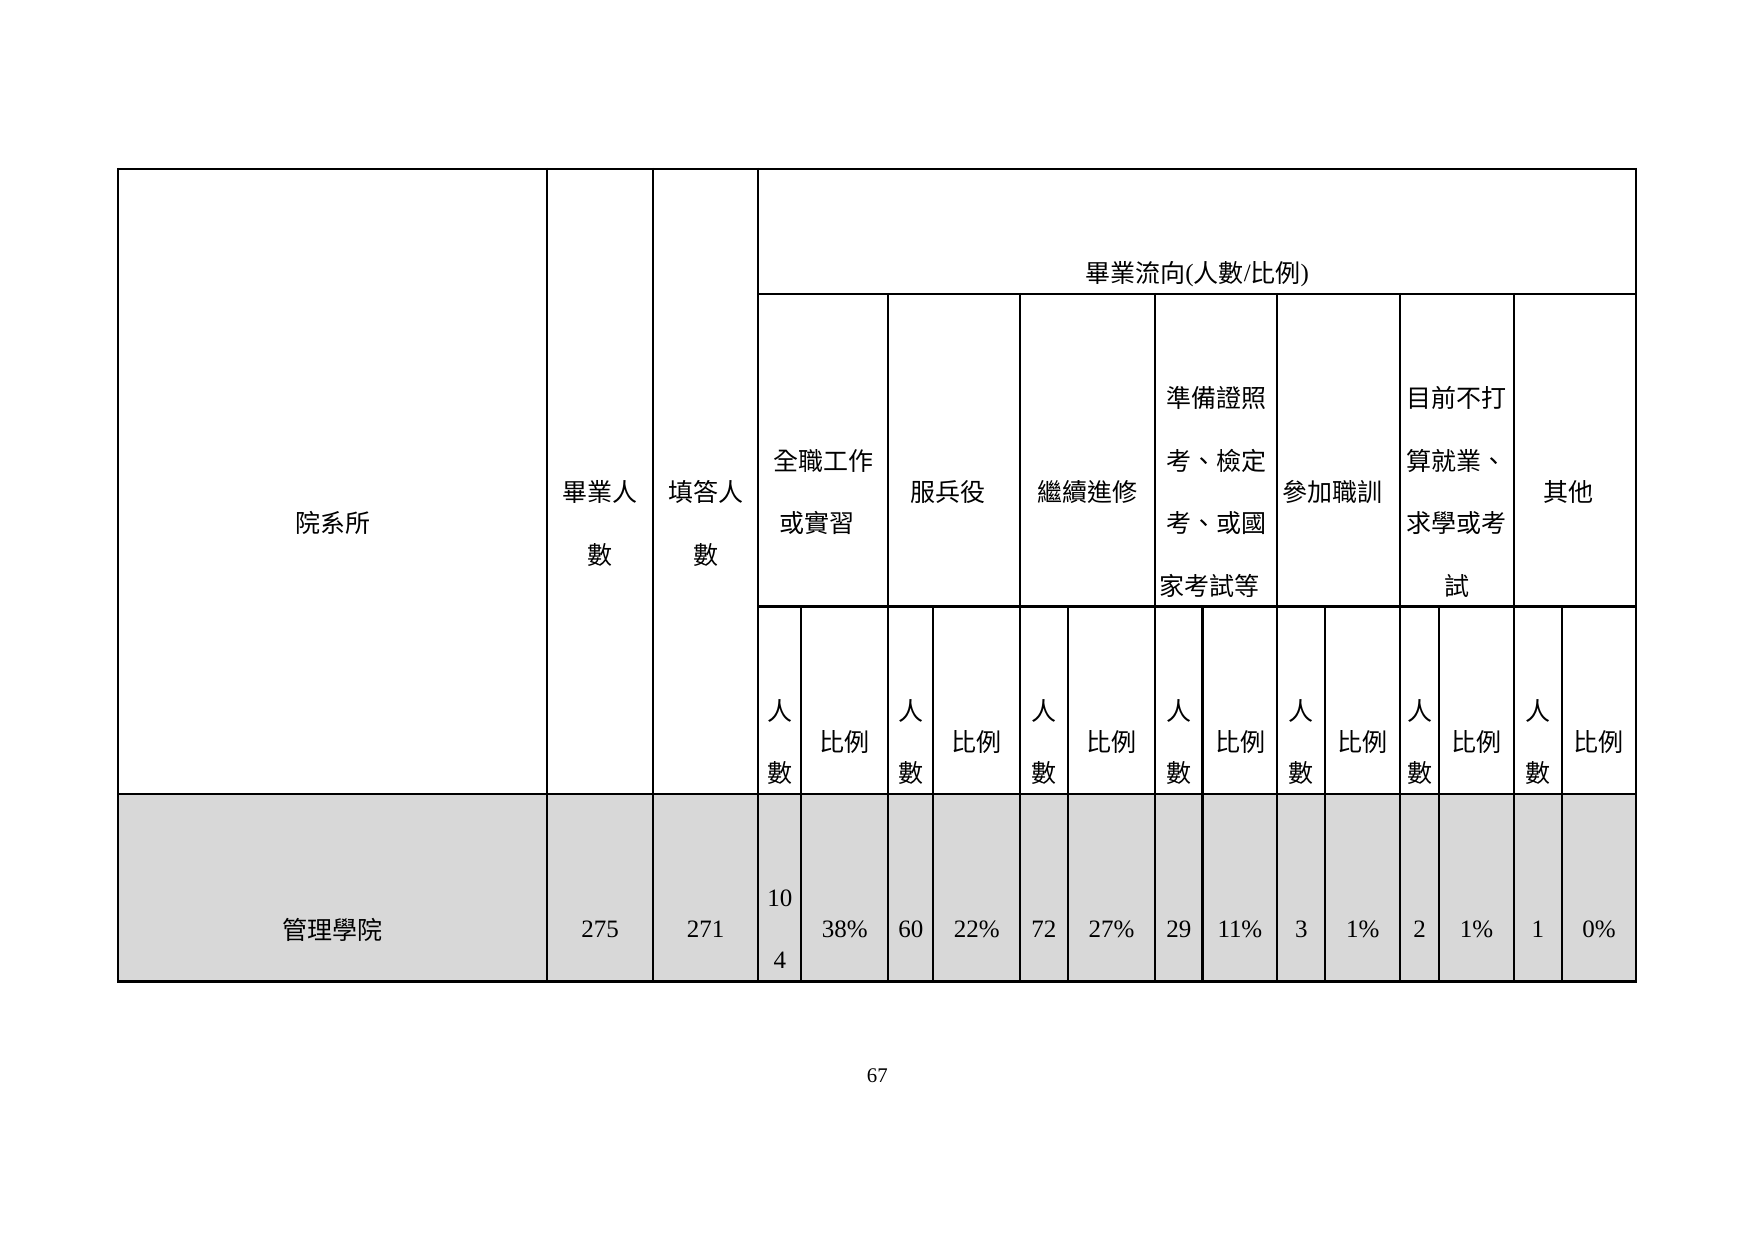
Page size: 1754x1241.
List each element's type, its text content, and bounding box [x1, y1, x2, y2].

table_header 填答人數 [654, 170, 757, 793]
table_cell 22% [934, 795, 1019, 980]
table_cell 11% [1204, 795, 1276, 980]
table_cell 275 [548, 795, 652, 980]
table_cell 1% [1326, 795, 1399, 980]
table_cell 其他 [1515, 295, 1635, 605]
table_cell 服兵役 [889, 295, 1019, 605]
table_cell 比例 [934, 608, 1019, 793]
table_cell 人數 [1278, 608, 1324, 793]
table_cell 比例 [802, 608, 887, 793]
table_header 畢業流向(人數/比例) [759, 170, 1635, 293]
table_cell 0% [1563, 795, 1635, 980]
table_cell 人數 [1401, 608, 1438, 793]
table_cell 72 [1021, 795, 1067, 980]
table_cell 人數 [1156, 608, 1201, 793]
table_cell 全職工作或實習 [759, 295, 887, 605]
table_cell 比例 [1326, 608, 1399, 793]
table_cell 人數 [1021, 608, 1067, 793]
table_cell 比例 [1440, 608, 1513, 793]
table_cell 準備證照考、檢定考、或國家考試等 [1156, 295, 1276, 605]
table_cell 管理學院 [119, 795, 546, 980]
table_cell 27% [1069, 795, 1154, 980]
table_cell 人數 [759, 608, 800, 793]
table_cell 繼續進修 [1021, 295, 1154, 605]
table_cell 1% [1440, 795, 1513, 980]
table_cell 3 [1278, 795, 1324, 980]
table_cell 104 [759, 795, 800, 980]
table_cell 1 [1515, 795, 1561, 980]
table_header 畢業人數 [548, 170, 652, 793]
table_cell 比例 [1204, 608, 1276, 793]
table_cell 比例 [1563, 608, 1635, 793]
table_cell 271 [654, 795, 757, 980]
table_cell 60 [889, 795, 932, 980]
table_cell 目前不打算就業、求學或考試 [1401, 295, 1513, 605]
table_cell 38% [802, 795, 887, 980]
table_cell 人數 [889, 608, 932, 793]
table_cell 參加職訓 [1278, 295, 1399, 605]
table_cell 29 [1156, 795, 1201, 980]
table_cell 比例 [1069, 608, 1154, 793]
table_cell 2 [1401, 795, 1438, 980]
table_cell 人數 [1515, 608, 1561, 793]
table_header 院系所 [119, 170, 546, 793]
